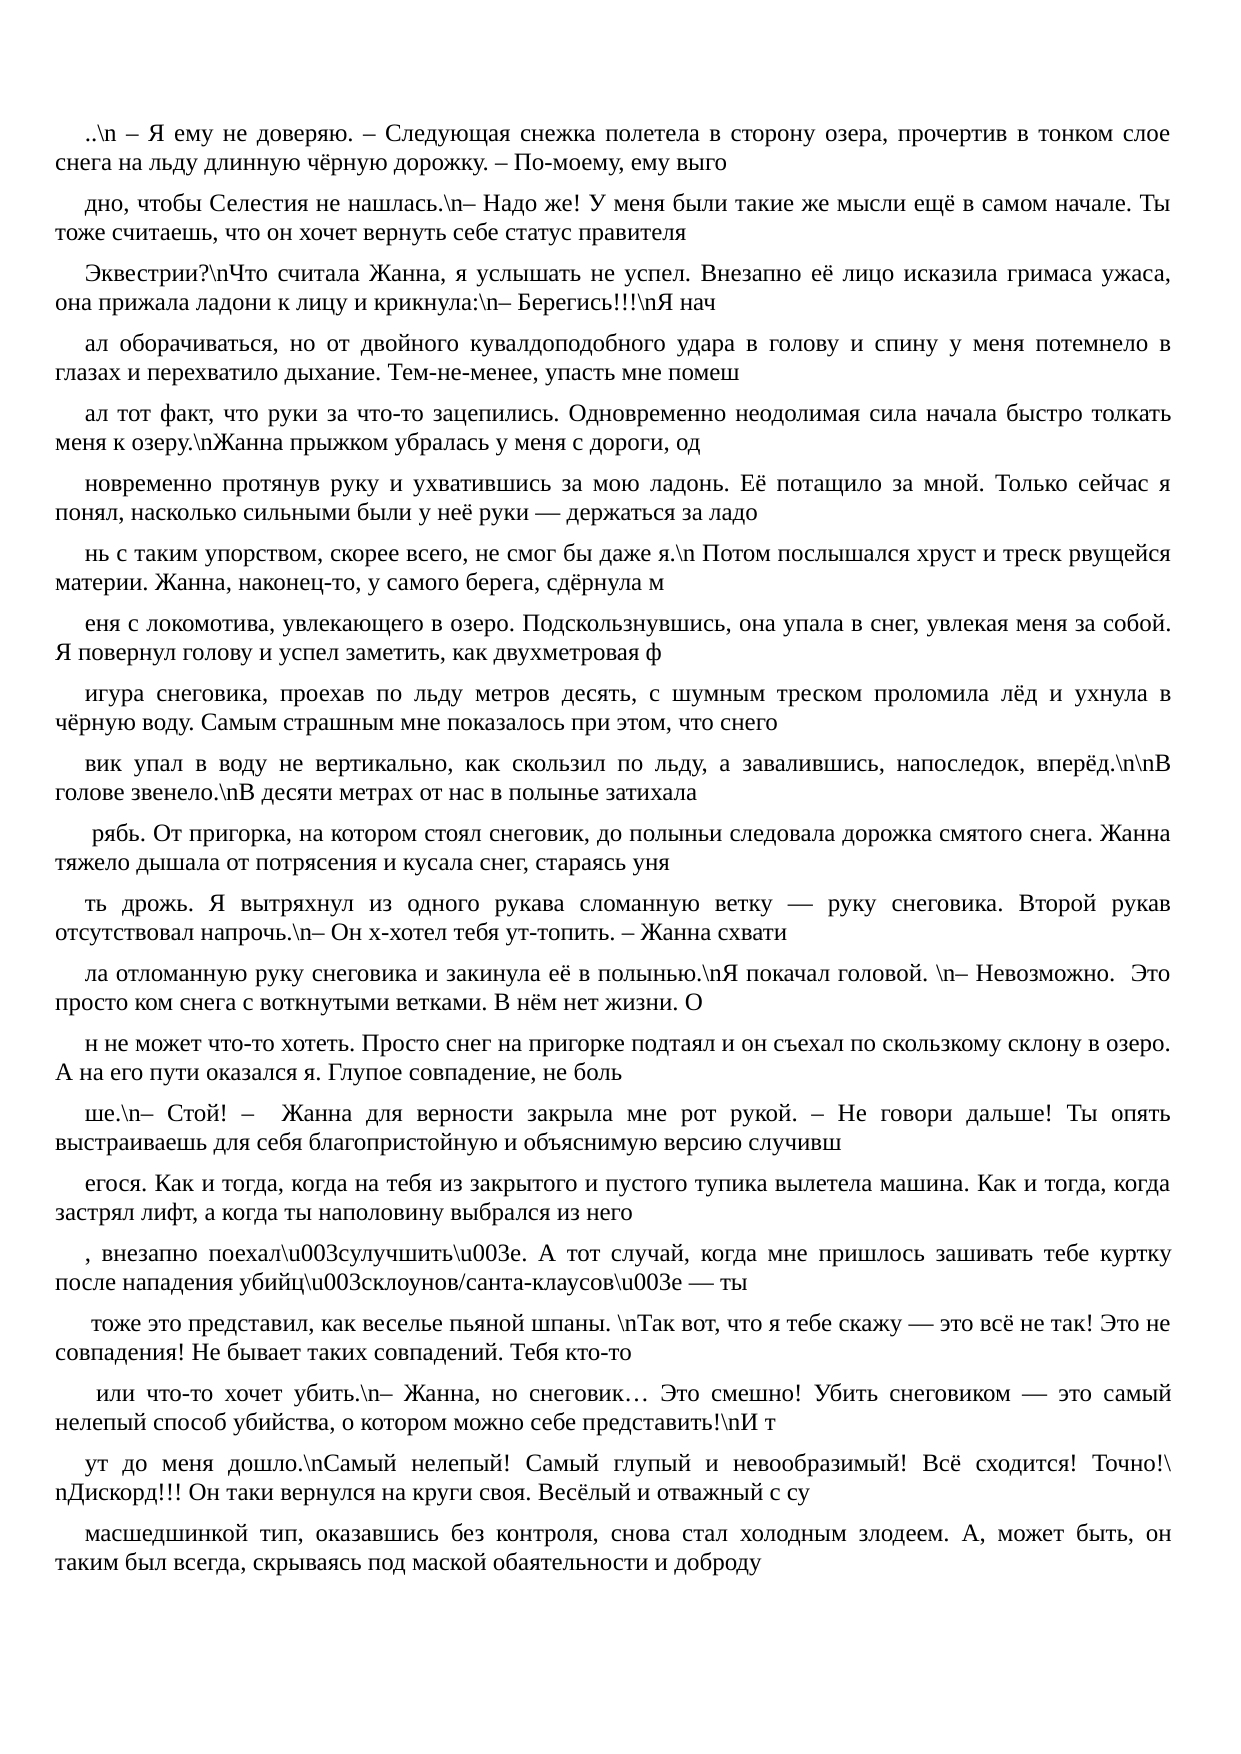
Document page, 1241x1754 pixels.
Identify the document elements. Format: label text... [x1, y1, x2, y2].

text н не может что-то хотеть. Просто снег на пригорке подтаял и он съехал по скользкому склону в озеро. А на его пути оказался я. Глупое совпадение, не боль [55, 1028, 1172, 1086]
text масшедшинкой тип, оказавшись без контроля, снова стал холодным злодеем. А, может быть, он таким был всегда, скрываясь под маской обаятельности и доброду [55, 1518, 1172, 1576]
text еня с локомотива, увлекающего в озеро. Подскользнувшись, она упала в снег, увлекая меня за собой. Я повернул голову и успел заметить, как двухметровая ф [55, 608, 1172, 666]
text нь с таким упорством, скорее всего, не смог бы даже я.\n Потом послышался хруст и треск рвущейся материи. Жанна, наконец-то, у самого берега, сдёрнула м [55, 538, 1172, 596]
text ла отломанную руку снеговика и закинула её в полынью.\nЯ покачал головой. \n– Невозможно. Это просто ком снега с воткнутыми ветками. В нём нет жизни. О [55, 958, 1172, 1016]
text тоже это представил, как веселье пьяной шпаны. \nТак вот, что я тебе скажу — это всё не так! Это не совпадения! Не бывает таких совпадений. Тебя кто-то [55, 1308, 1172, 1366]
text ал тот факт, что руки за что-то зацепились. Одновременно неодолимая сила начала быстро толкать меня к озеру.\nЖанна прыжком убралась у меня с дороги, од [55, 398, 1172, 456]
text вик упал в воду не вертикально, как скользил по льду, а завалившись, напоследок, вперёд.\n\nВ голове звенело.\nВ десяти метрах от нас в полынье затихала [55, 748, 1172, 806]
text дно, чтобы Селестия не нашлась.\n– Надо же! У меня были такие же мысли ещё в самом начале. Ты тоже считаешь, что он хочет вернуть себе статус правителя [55, 188, 1172, 246]
text ше.\n– Стой! – Жанна для верности закрыла мне рот рукой. – Не говори дальше! Ты опять выстраиваешь для себя благопристойную и объяснимую версию случивш [55, 1098, 1172, 1156]
text рябь. От пригорка, на котором стоял снеговик, до полыньи следовала дорожка смятого снега. Жанна тяжело дышала от потрясения и кусала снег, стараясь уня [55, 818, 1172, 876]
text ут до меня дошло.\nСамый нелепый! Самый глупый и невообразимый! Всё сходится! Точно!\nДискорд!!! Он таки вернулся на круги своя. Весёлый и отважный с су [55, 1448, 1172, 1506]
text ..\n – Я ему не доверяю. – Следующая снежка полетела в сторону озера, прочертив в тонком слое снега на льду длинную чёрную дорожку. – По-моему, ему выго [55, 118, 1172, 176]
text Эквестрии?\nЧто считала Жанна, я услышать не успел. Внезапно её лицо исказила гримаса ужаса, она прижала ладони к лицу и крикнула:\n– Берегись!!!\nЯ нач [55, 258, 1172, 316]
text или что-то хочет убить.\n– Жанна, но снеговик… Это смешно! Убить снеговиком — это самый нелепый способ убийства, о котором можно себе представить!\nИ т [55, 1378, 1172, 1436]
text ал оборачиваться, но от двойного кувалдоподобного удара в голову и спину у меня потемнело в глазах и перехватило дыхание. Тем-не-менее, упасть мне помеш [55, 328, 1172, 386]
text игура снеговика, проехав по льду метров десять, с шумным треском проломила лёд и ухнула в чёрную воду. Самым страшным мне показалось при этом, что снего [55, 678, 1172, 736]
text , внезапно поехал\u003cулучшить\u003e. А тот случай, когда мне пришлось зашивать тебе куртку после нападения убийц\u003cклоунов/санта-клаусов\u003e — ты [55, 1238, 1172, 1296]
text егося. Как и тогда, когда на тебя из закрытого и пустого тупика вылетела машина. Как и тогда, когда застрял лифт, а когда ты наполовину выбрался из него [55, 1168, 1172, 1226]
text новременно протянув руку и ухватившись за мою ладонь. Её потащило за мной. Только сейчас я понял, насколько сильными были у неё руки — держаться за ладо [55, 468, 1172, 526]
text ть дрожь. Я вытряхнул из одного рукава сломанную ветку — руку снеговика. Второй рукав отсутствовал напрочь.\n– Он х-хотел тебя ут-топить. – Жанна схвати [55, 888, 1172, 946]
